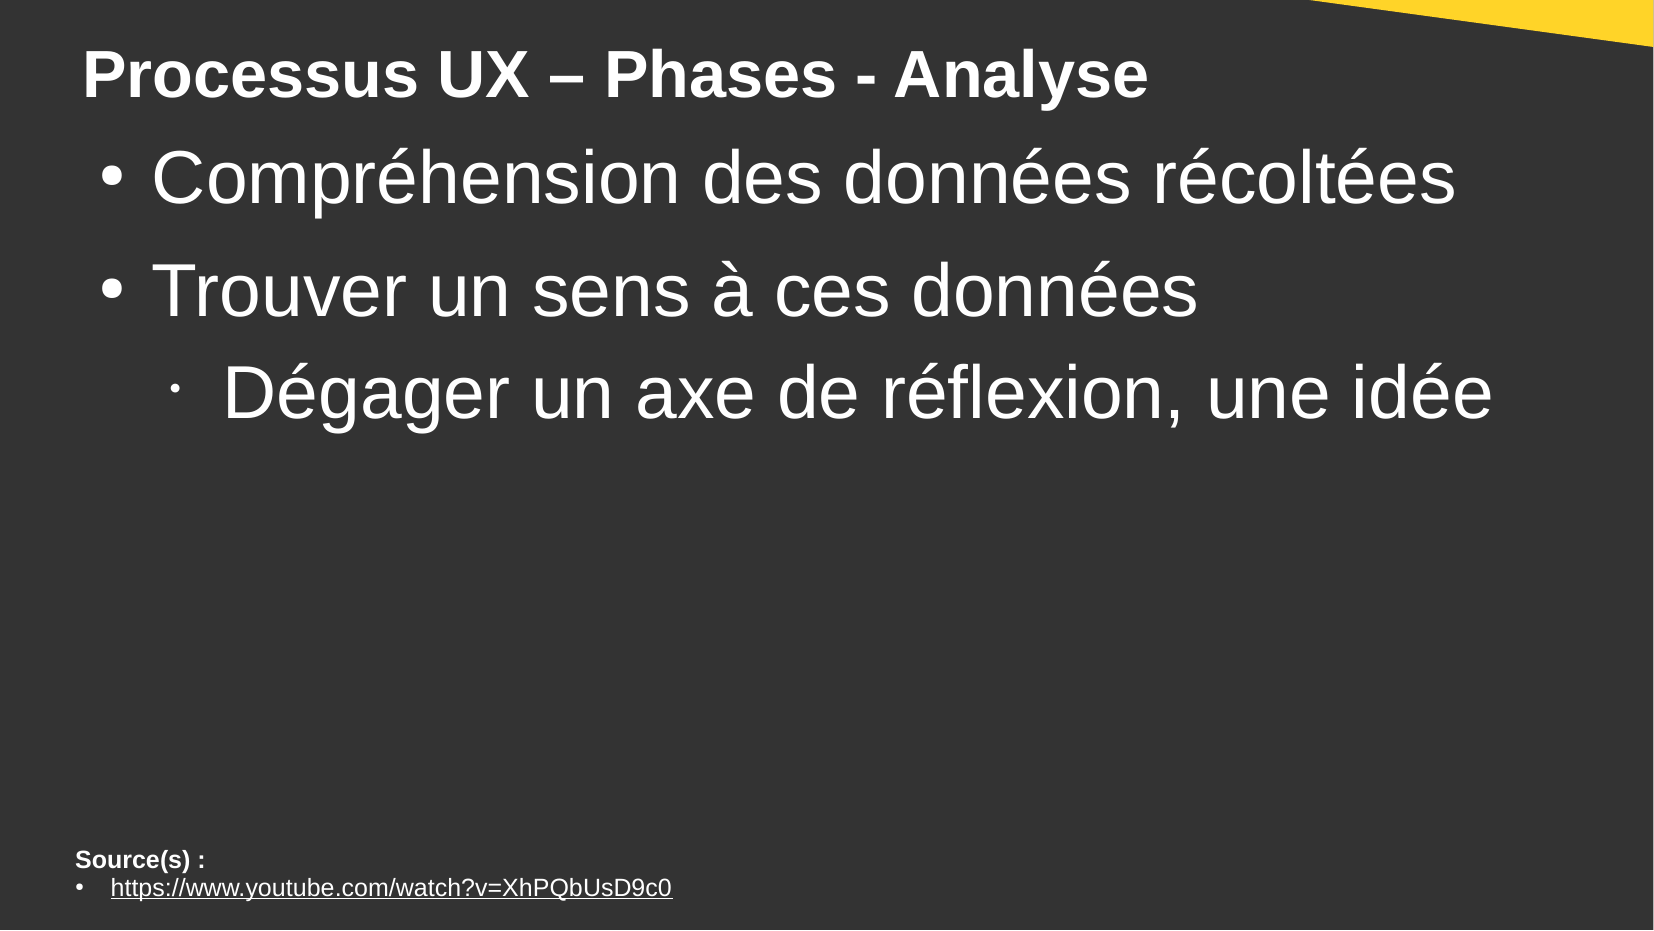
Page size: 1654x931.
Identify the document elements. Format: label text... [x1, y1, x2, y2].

text_box [1309, 0, 1654, 48]
list Compréhension des données récoltées Trouver un sens à ces données Dégager un axe de réflexion, une idée [80, 135, 1620, 827]
text_box Source(s) : https://www.youtube.com/watch?v=XhPQbUsD9c0 [60, 838, 1546, 931]
title Processus UX – Phases - Analyse [82, 37, 1571, 114]
